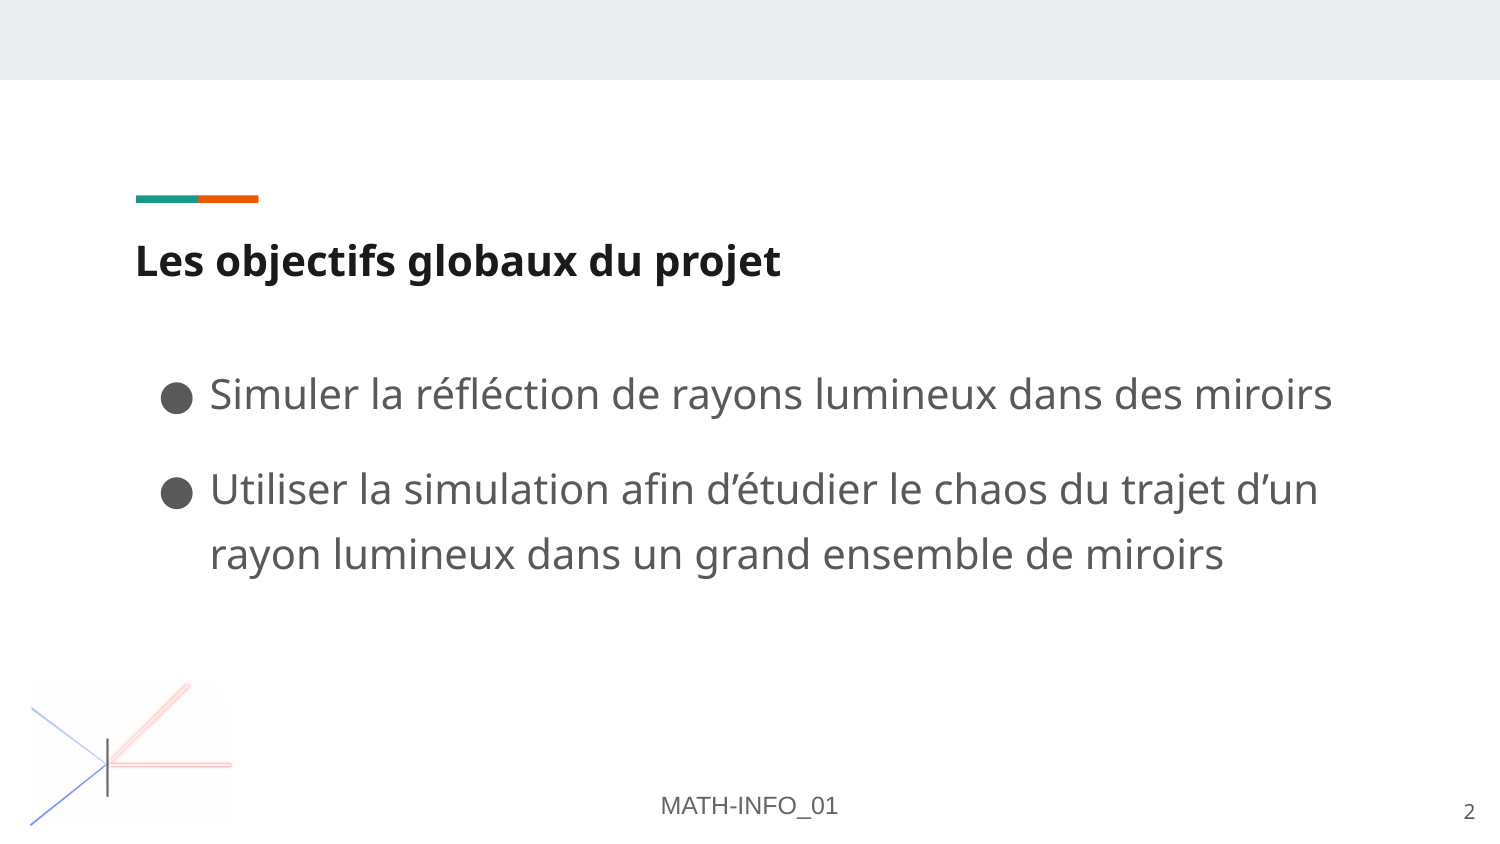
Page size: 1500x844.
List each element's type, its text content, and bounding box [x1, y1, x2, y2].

title Les objectifs globaux du projet [119, 216, 1381, 305]
text_box MATH-INFO_01 [645, 783, 855, 827]
list Simuler la réfléction de rayons lumineux dans des miroirs Utiliser la simulation afin d’étudier le chaos du trajet d’un rayon lumineux dans un grand ensemble de miroirs [119, 341, 1381, 712]
picture [29, 679, 234, 827]
